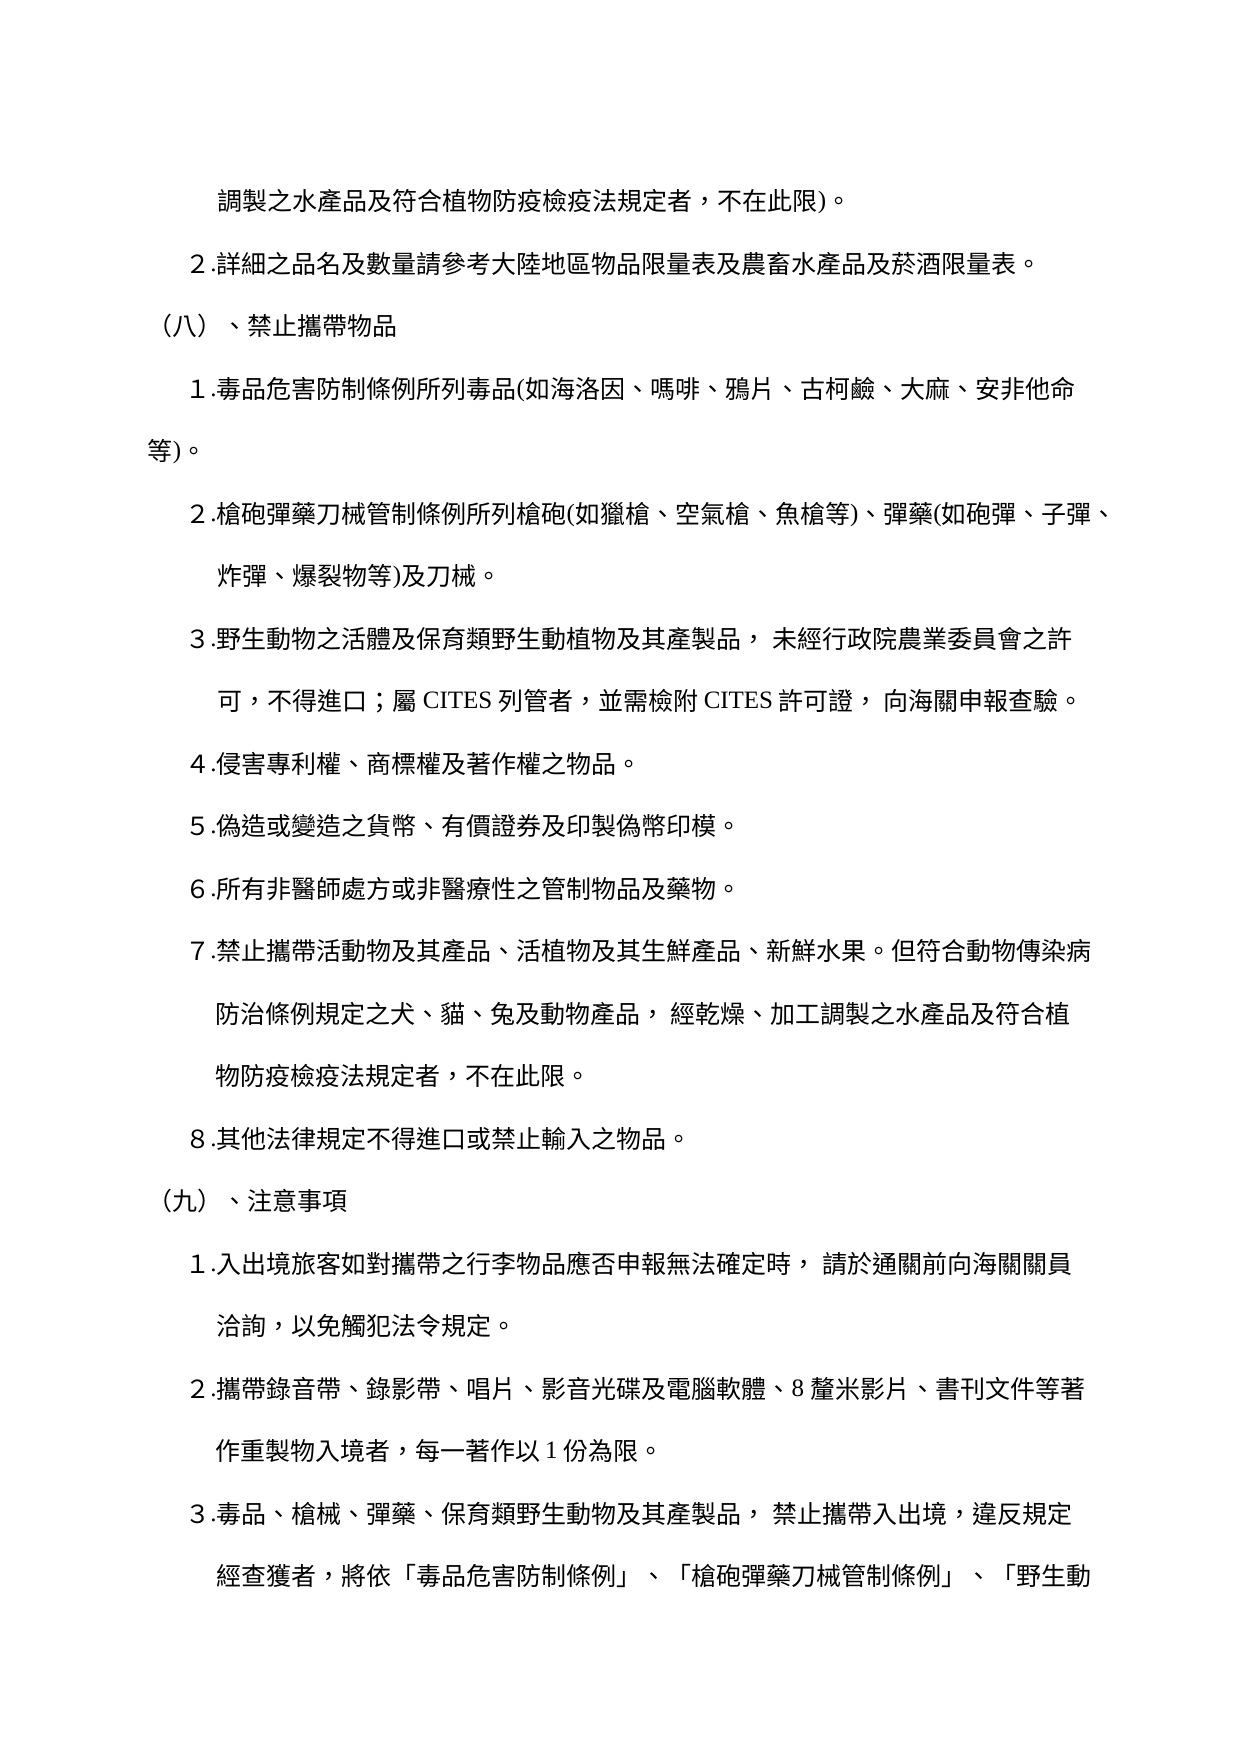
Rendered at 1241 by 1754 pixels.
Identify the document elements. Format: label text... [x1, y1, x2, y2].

text ２.攜帶錄音帶、錄影帶、唱片、影音光碟及電腦軟體、8 釐米影片、書刊文件等著作重製物入境者，每一著作以1 份為限。 [185, 1346, 1092, 1471]
text （九）、注意事項 [148, 1158, 1092, 1221]
text ５.偽造或變造之貨幣、有價證券及印製偽幣印模。 [148, 783, 1092, 846]
text ２.槍砲彈藥刀械管制條例所列槍砲(如獵槍、空氣槍、魚槍等)、彈藥(如砲彈、子彈、炸彈、爆裂物等)及刀械。 [185, 471, 1092, 596]
text ７.禁止攜帶活動物及其產品、活植物及其生鮮產品、新鮮水果。但符合動物傳染病防治條例規定之犬、貓、兔及動物產品， 經乾燥、加工調製之水產品及符合植物防疫檢疫法規定者，不在此限。 [185, 908, 1092, 1096]
text ３.野生動物之活體及保育類野生動植物及其產製品， 未經行政院農業委員會之許可，不得進口；屬CITES 列管者，並需檢附CITES許可證， 向海關申報查驗。 [185, 596, 1092, 721]
text 調製之水產品及符合植物防疫檢疫法規定者，不在此限)。 [185, 158, 1092, 221]
text １.毒品危害防制條例所列毒品(如海洛因、嗎啡、鴉片、古柯鹼、大麻、安非他命等)。 [148, 346, 1092, 471]
text ８.其他法律規定不得進口或禁止輸入之物品。 [148, 1096, 1092, 1158]
text ４.侵害專利權、商標權及著作權之物品。 [148, 721, 1092, 783]
text １.入出境旅客如對攜帶之行李物品應否申報無法確定時， 請於通關前向海關關員洽詢，以免觸犯法令規定。 [185, 1221, 1092, 1346]
text ２.詳細之品名及數量請參考大陸地區物品限量表及農畜水產品及菸酒限量表。 [148, 221, 1092, 283]
text ３.毒品、槍械、彈藥、保育類野生動物及其產製品， 禁止攜帶入出境，違反規定經查獲者，將依「毒品危害防制條例」、「槍砲彈藥刀械管制條例」、「野生動 [185, 1471, 1092, 1596]
text ６.所有非醫師處方或非醫療性之管制物品及藥物。 [148, 846, 1092, 908]
text （八）、禁止攜帶物品 [148, 283, 1092, 346]
